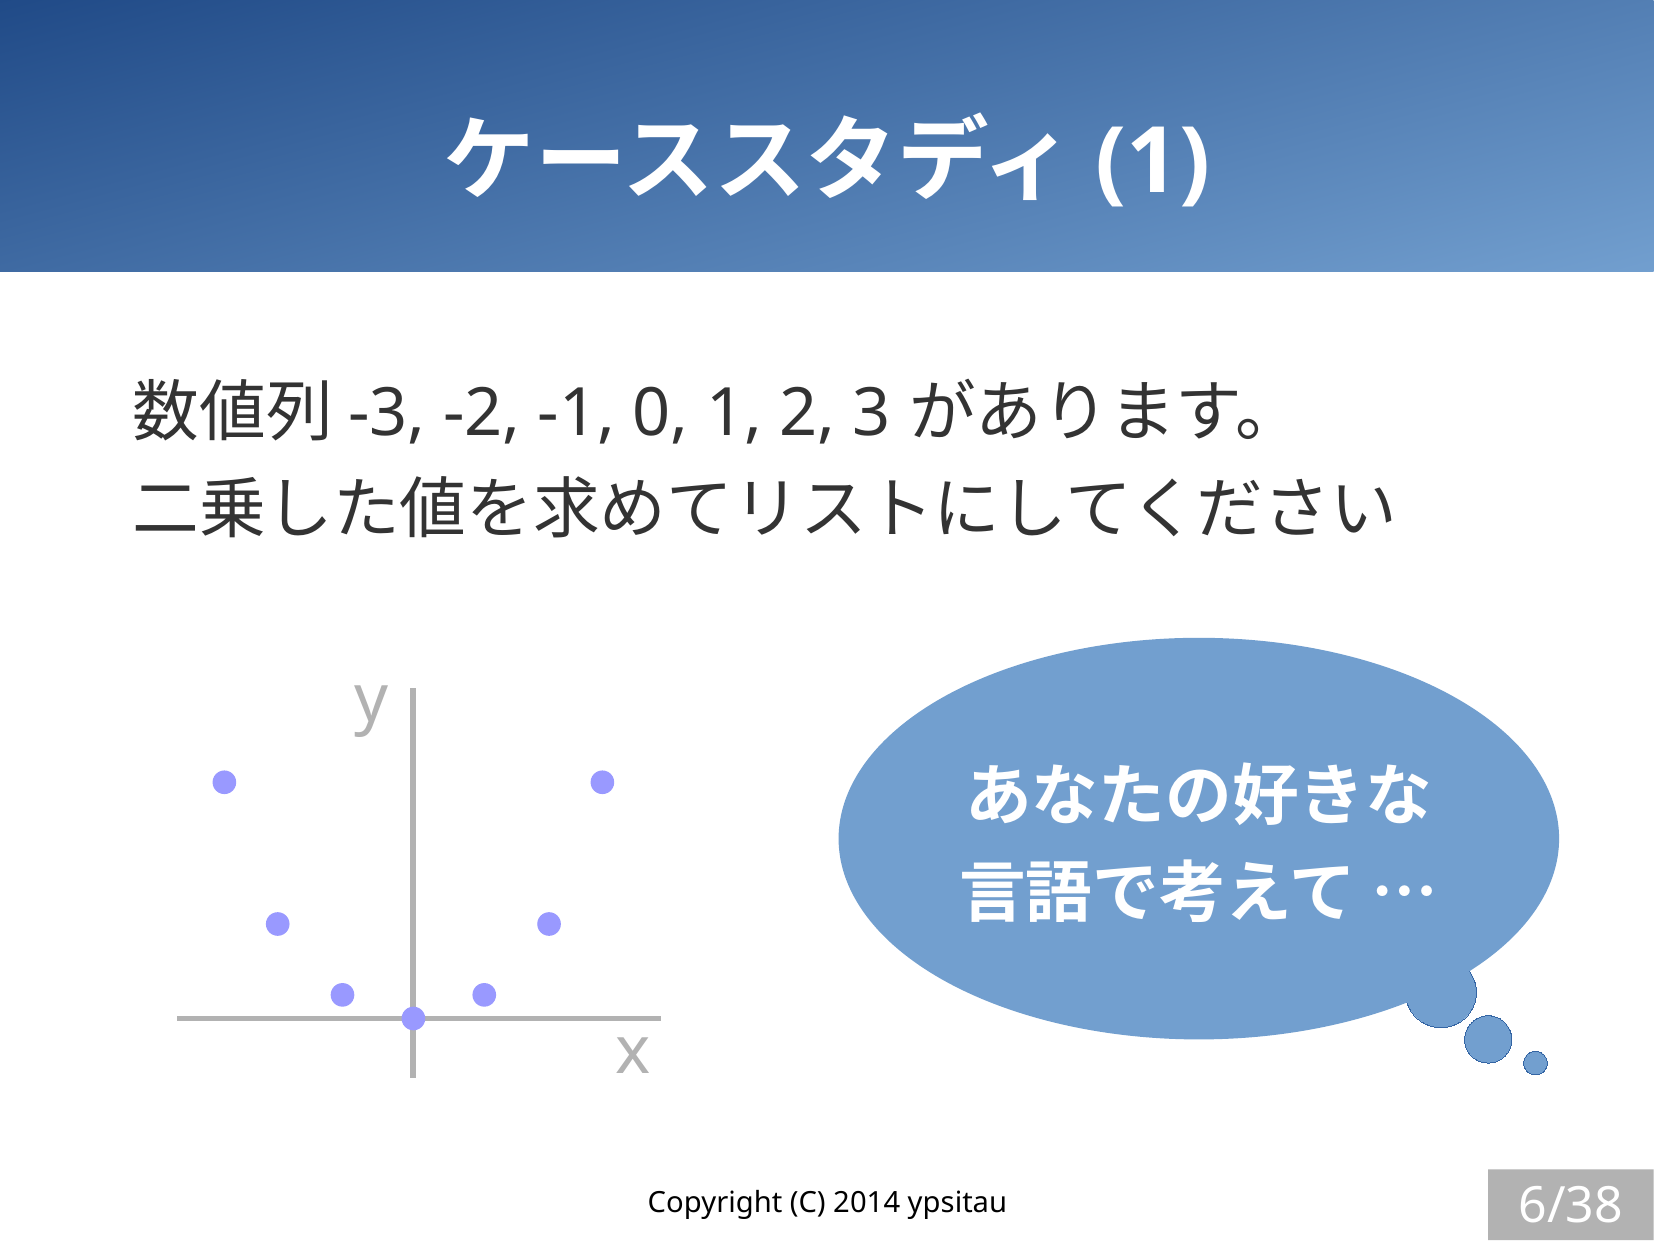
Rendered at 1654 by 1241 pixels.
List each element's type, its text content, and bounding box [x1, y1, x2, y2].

text_box [265, 912, 290, 936]
text_box [1523, 1051, 1548, 1075]
text_box あなたの好きな 言語で考えて … [838, 637, 1560, 1040]
text_box [537, 912, 561, 936]
text_box 数値列 -3, -2, -1, 0, 1, 2, 3 があります。 二乗した値を求めてリストにしてください [118, 350, 1417, 567]
text_box [472, 983, 497, 1007]
text_box [1464, 1015, 1512, 1064]
text_box y [339, 643, 402, 747]
text_box [401, 1006, 426, 1031]
title ケーススタディ (1) [82, 49, 1571, 257]
text_box x [601, 994, 662, 1099]
text_box [212, 770, 237, 795]
text_box [330, 983, 355, 1007]
text_box [1407, 971, 1477, 1028]
text_box [590, 770, 615, 795]
